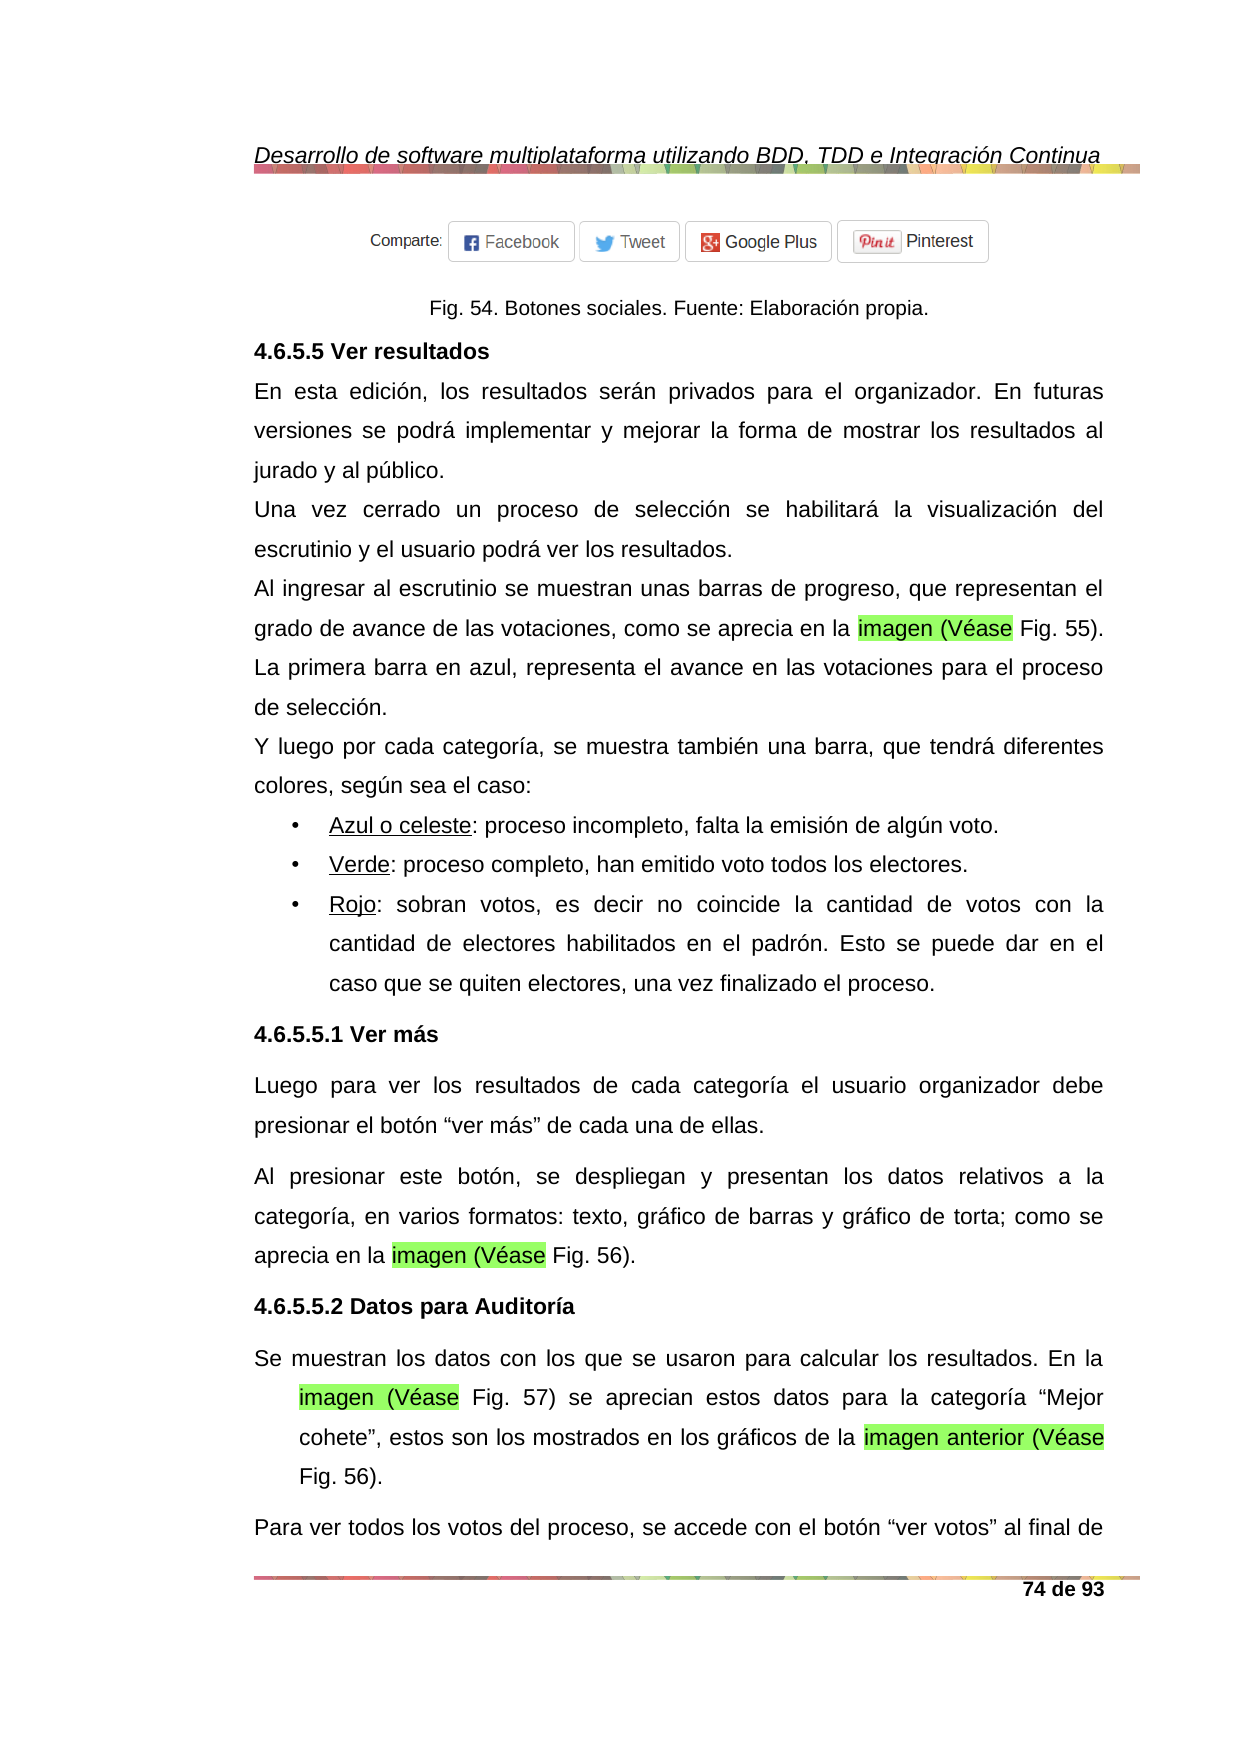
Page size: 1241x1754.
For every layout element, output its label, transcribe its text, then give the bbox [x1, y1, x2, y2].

list Luego para ver los resultados de cada categoría el usuario organizador debe presionar el botón “ver más” de cada una de ellas. [254, 1072, 1104, 1138]
text Y luego por cada categoría, se muestra también una barra, que tendrá diferentes colores, según sea el caso: [254, 733, 1104, 799]
text 4.6.5.5 Ver resultados [254, 338, 1104, 364]
text En esta edición, los resultados serán privados para el organizador. En futuras versiones se podrá implementar y mejorar la forma de mostrar los resultados al jurado y al público. [254, 378, 1104, 483]
list Rojo: sobran votos, es decir no coincide la cantidad de votos con la cantidad de electores habilitados en el padrón. Esto se puede dar en el caso que se quiten electores, una vez finalizado el proceso. [291, 891, 1104, 996]
text Al ingresar al escrutinio se muestran unas barras de progreso, que representan el grado de avance de las votaciones, como se aprecia en la imagen (Véase Fig. 55). La primera barra en azul, representa el avance en las votaciones para el proceso de selección. [254, 575, 1104, 720]
list 4.6.5.5.2 Datos para Auditoría [254, 1293, 1104, 1320]
text Una vez cerrado un proceso de selección se habilitará la visualización del escrutinio y el usuario podrá ver los resultados. [254, 496, 1104, 562]
list Para ver todos los votos del proceso, se accede con el botón “ver votos” al final de [254, 1514, 1104, 1541]
list Azul o celeste: proceso incompleto, falta la emisión de algún voto. [291, 812, 1104, 838]
list 4.6.5.5.1 Ver más [254, 1021, 1104, 1047]
table_header [254, 207, 1104, 278]
list Se muestran los datos con los que se usaron para calcular los resultados. En la imagen (Véase Fig. 57) se aprecian estos datos para la categoría “Mejor cohete”, estos son los mostrados en los gráficos de la imagen anterior (Véase Fig. 56). [254, 1344, 1104, 1489]
list Verde: proceso completo, han emitido voto todos los electores. [291, 851, 1104, 878]
list Al presionar este botón, se despliegan y presentan los datos relativos a la categoría, en varios formatos: texto, gráfico de barras y gráfico de torta; como se aprecia en la imagen (Véase Fig. 56). [254, 1163, 1104, 1268]
table_cell Fig. 54. Botones sociales. Fuente: Elaboración propia. [254, 278, 1104, 338]
picture [364, 213, 995, 272]
